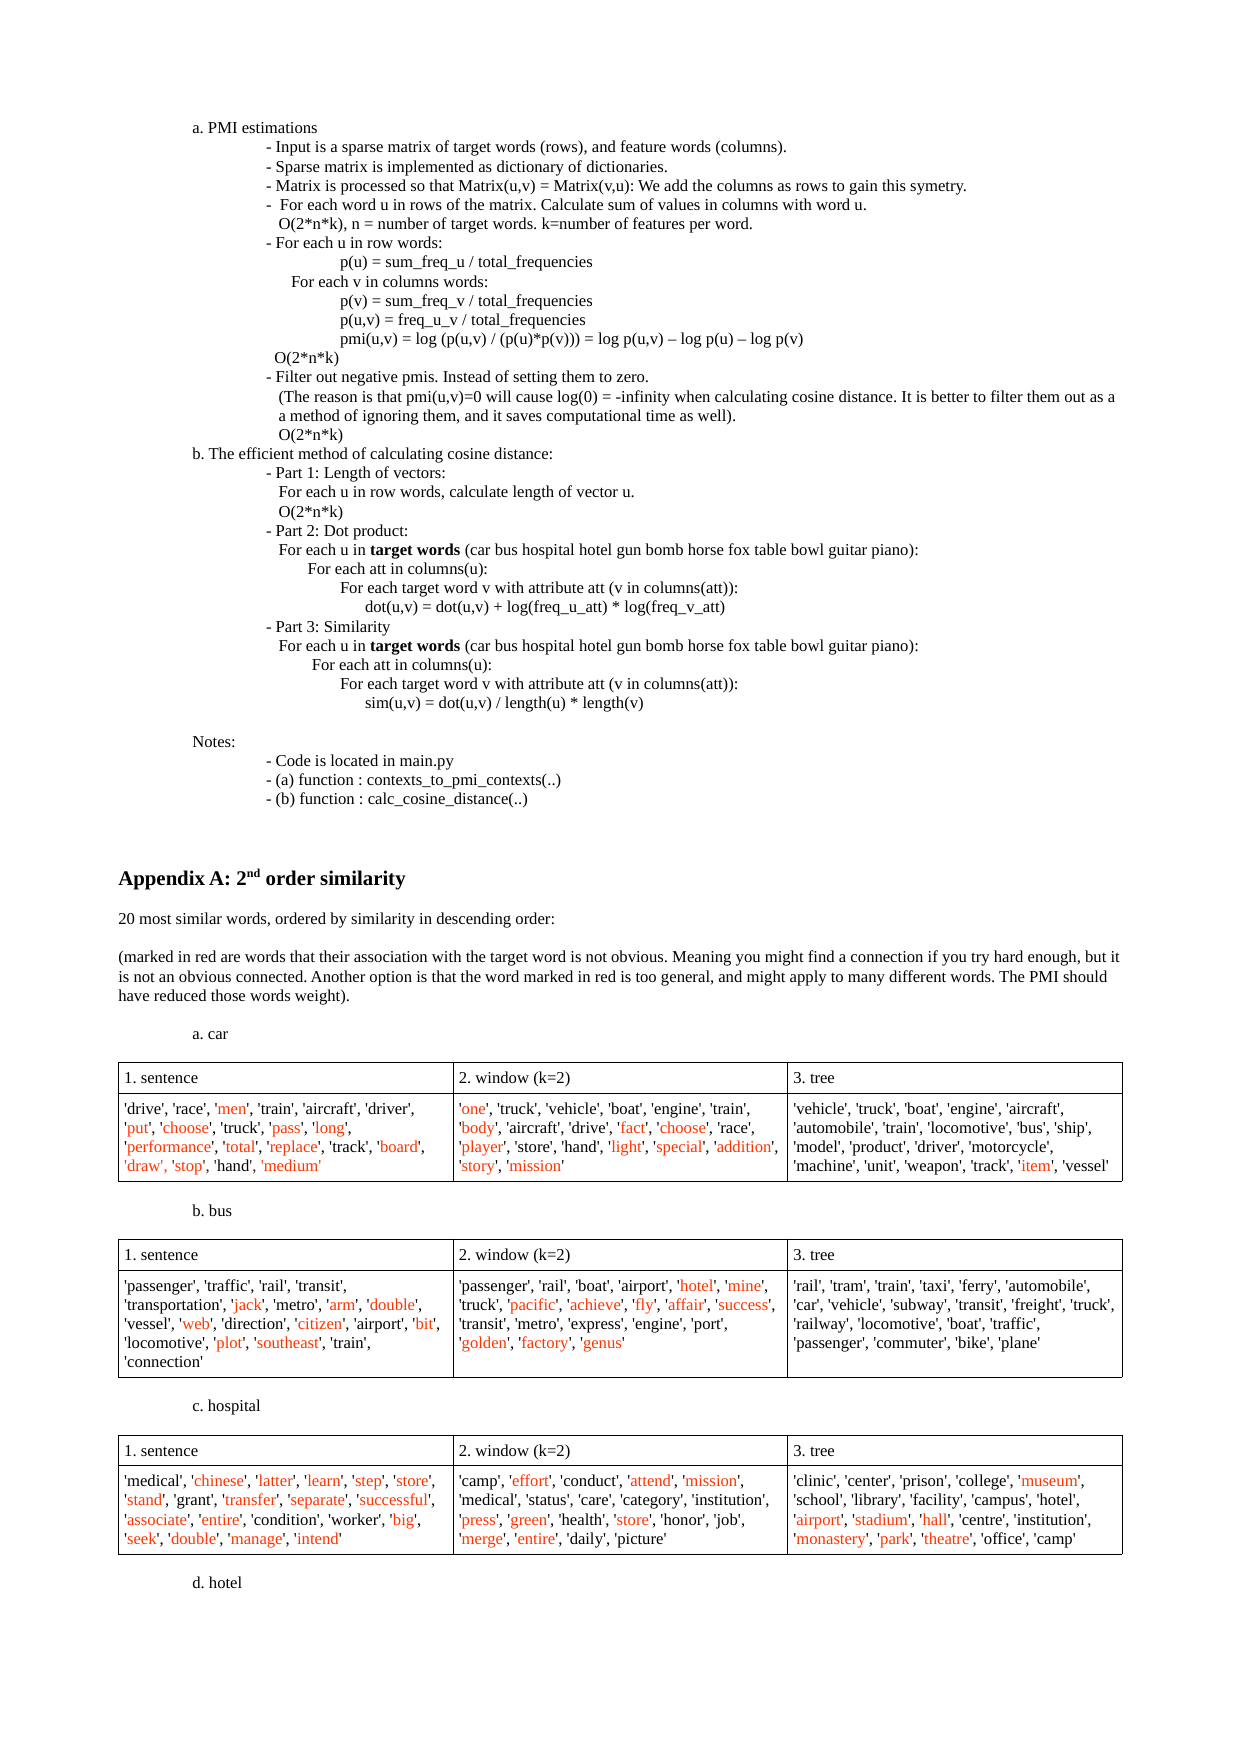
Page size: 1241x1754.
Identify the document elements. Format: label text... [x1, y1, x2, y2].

table_header 1. sentence [119, 1436, 453, 1465]
text - Part 1: Length of vectors: [118, 463, 1122, 482]
text a. car [118, 1024, 1122, 1043]
text sim(u,v) = dot(u,v) / length(u) * length(v) [118, 693, 1122, 712]
table_cell 'camp', 'effort', 'conduct', 'attend', 'mission', 'medical', 'status', 'care', 'category', 'institution', 'press', 'green', 'health', 'store', 'honor', 'job', 'merge', 'entire', 'daily', 'picture' [454, 1466, 787, 1553]
text For each u in row words, calculate length of vector u. [118, 482, 1122, 501]
text - For each word u in rows of the matrix. Calculate sum of values in columns with word u. [118, 195, 1122, 214]
table_header 2. window (k=2) [454, 1063, 787, 1093]
table_cell 'vehicle', 'truck', 'boat', 'engine', 'aircraft', 'automobile', 'train', 'locomotive', 'bus', 'ship', 'model', 'product', 'driver', 'motorcycle', 'machine', 'unit', 'weapon', 'track', 'item', 'vessel' [788, 1094, 1122, 1181]
text (marked in red are words that their association with the target word is not obvious. Meaning you might find a connection if you try hard enough, but it is not an obvious connected. Another option is that the word marked in red is too general, and might apply to many different words. The PMI should have reduced those words weight). [118, 947, 1122, 1005]
text For each v in columns words: [118, 271, 1122, 291]
table_cell 'passenger', 'rail', 'boat', 'airport', 'hotel', 'mine', 'truck', 'pacific', 'achieve', 'fly', 'affair', 'success', 'transit', 'metro', 'express', 'engine', 'port', 'golden', 'factory', 'genus' [454, 1271, 787, 1377]
text p(u) = sum_freq_u / total_frequencies [118, 252, 1122, 271]
text c. hospital [118, 1396, 1122, 1415]
text O(2*n*k) [118, 348, 1122, 367]
text - Part 2: Dot product: [118, 521, 1122, 540]
text - Input is a sparse matrix of target words (rows), and feature words (columns). [118, 137, 1122, 156]
text p(v) = sum_freq_v / total_frequencies [118, 291, 1122, 310]
text b. The efficient method of calculating cosine distance: [118, 444, 1122, 463]
table_header 3. tree [788, 1063, 1122, 1093]
text O(2*n*k) [118, 501, 1122, 521]
text 20 most similar words, ordered by similarity in descending order: [118, 909, 1122, 928]
text (The reason is that pmi(u,v)=0 will cause log(0) = -infinity when calculating cosine distance. It is better to filter them out as a [118, 386, 1122, 406]
text For each target word v with attribute att (v in columns(att)): [118, 674, 1122, 693]
table_header 1. sentence [119, 1240, 453, 1269]
table_cell 'rail', 'tram', 'train', 'taxi', 'ferry', 'automobile', 'car', 'vehicle', 'subway', 'transit', 'freight', 'truck', 'railway', 'locomotive', 'boat', 'traffic', 'passenger', 'commuter', 'bike', 'plane' [788, 1271, 1122, 1377]
table_cell 'drive', 'race', 'men', 'train', 'aircraft', 'driver', 'put', 'choose', 'truck', 'pass', 'long', 'performance', 'total', 'replace', 'track', 'board', 'draw', 'stop', 'hand', 'medium' [119, 1094, 453, 1181]
text - Part 3: Similarity [118, 616, 1122, 636]
table_header 1. sentence [119, 1063, 453, 1093]
text - (a) function : contexts_to_pmi_contexts(..) [118, 770, 1122, 789]
table_header 2. window (k=2) [454, 1240, 787, 1269]
text O(2*n*k), n = number of target words. k=number of features per word. [118, 214, 1122, 233]
table_header 3. tree [788, 1240, 1122, 1269]
text - Code is located in main.py [118, 751, 1122, 770]
text Appendix A: 2nd order similarity [118, 866, 1122, 890]
text dot(u,v) = dot(u,v) + log(freq_u_att) * log(freq_v_att) [118, 597, 1122, 616]
text a. PMI estimations [118, 118, 1122, 137]
table_header 3. tree [788, 1436, 1122, 1465]
text d. hotel [118, 1573, 1122, 1592]
text pmi(u,v) = log (p(u,v) / (p(u)*p(v))) = log p(u,v) – log p(u) – log p(v) [118, 329, 1122, 348]
text O(2*n*k) [118, 425, 1122, 444]
table_cell 'one', 'truck', 'vehicle', 'boat', 'engine', 'train', 'body', 'aircraft', 'drive', 'fact', 'choose', 'race', 'player', 'store', 'hand', 'light', 'special', 'addition', 'story', 'mission' [454, 1094, 787, 1181]
table_cell 'clinic', 'center', 'prison', 'college', 'museum', 'school', 'library', 'facility', 'campus', 'hotel', 'airport', 'stadium', 'hall', 'centre', 'institution', 'monastery', 'park', 'theatre', 'office', 'camp' [788, 1466, 1122, 1553]
text - Sparse matrix is implemented as dictionary of dictionaries. [118, 156, 1122, 176]
text For each u in target words (car bus hospital hotel gun bomb horse fox table bowl guitar piano): [118, 636, 1122, 655]
text b. bus [118, 1200, 1122, 1219]
text p(u,v) = freq_u_v / total_frequencies [118, 310, 1122, 329]
text - Matrix is processed so that Matrix(u,v) = Matrix(v,u): We add the columns as rows to gain this symetry. [118, 176, 1122, 195]
text For each target word v with attribute att (v in columns(att)): [118, 578, 1122, 597]
text For each att in columns(u): [118, 655, 1122, 674]
text Notes: [118, 731, 1122, 751]
text For each u in target words (car bus hospital hotel gun bomb horse fox table bowl guitar piano): [118, 540, 1122, 559]
table_cell 'passenger', 'traffic', 'rail', 'transit', 'transportation', 'jack', 'metro', 'arm', 'double', 'vessel', 'web', 'direction', 'citizen', 'airport', 'bit', 'locomotive', 'plot', 'southeast', 'train', 'connection' [119, 1271, 453, 1377]
text - Filter out negative pmis. Instead of setting them to zero. [118, 367, 1122, 386]
text a method of ignoring them, and it saves computational time as well). [118, 406, 1122, 425]
table_cell 'medical', 'chinese', 'latter', 'learn', 'step', 'store', 'stand', 'grant', 'transfer', 'separate', 'successful', 'associate', 'entire', 'condition', 'worker', 'big', 'seek', 'double', 'manage', 'intend' [119, 1466, 453, 1553]
table_header 2. window (k=2) [454, 1436, 787, 1465]
text - For each u in row words: [118, 233, 1122, 252]
text - (b) function : calc_cosine_distance(..) [118, 789, 1122, 808]
text For each att in columns(u): [118, 559, 1122, 578]
